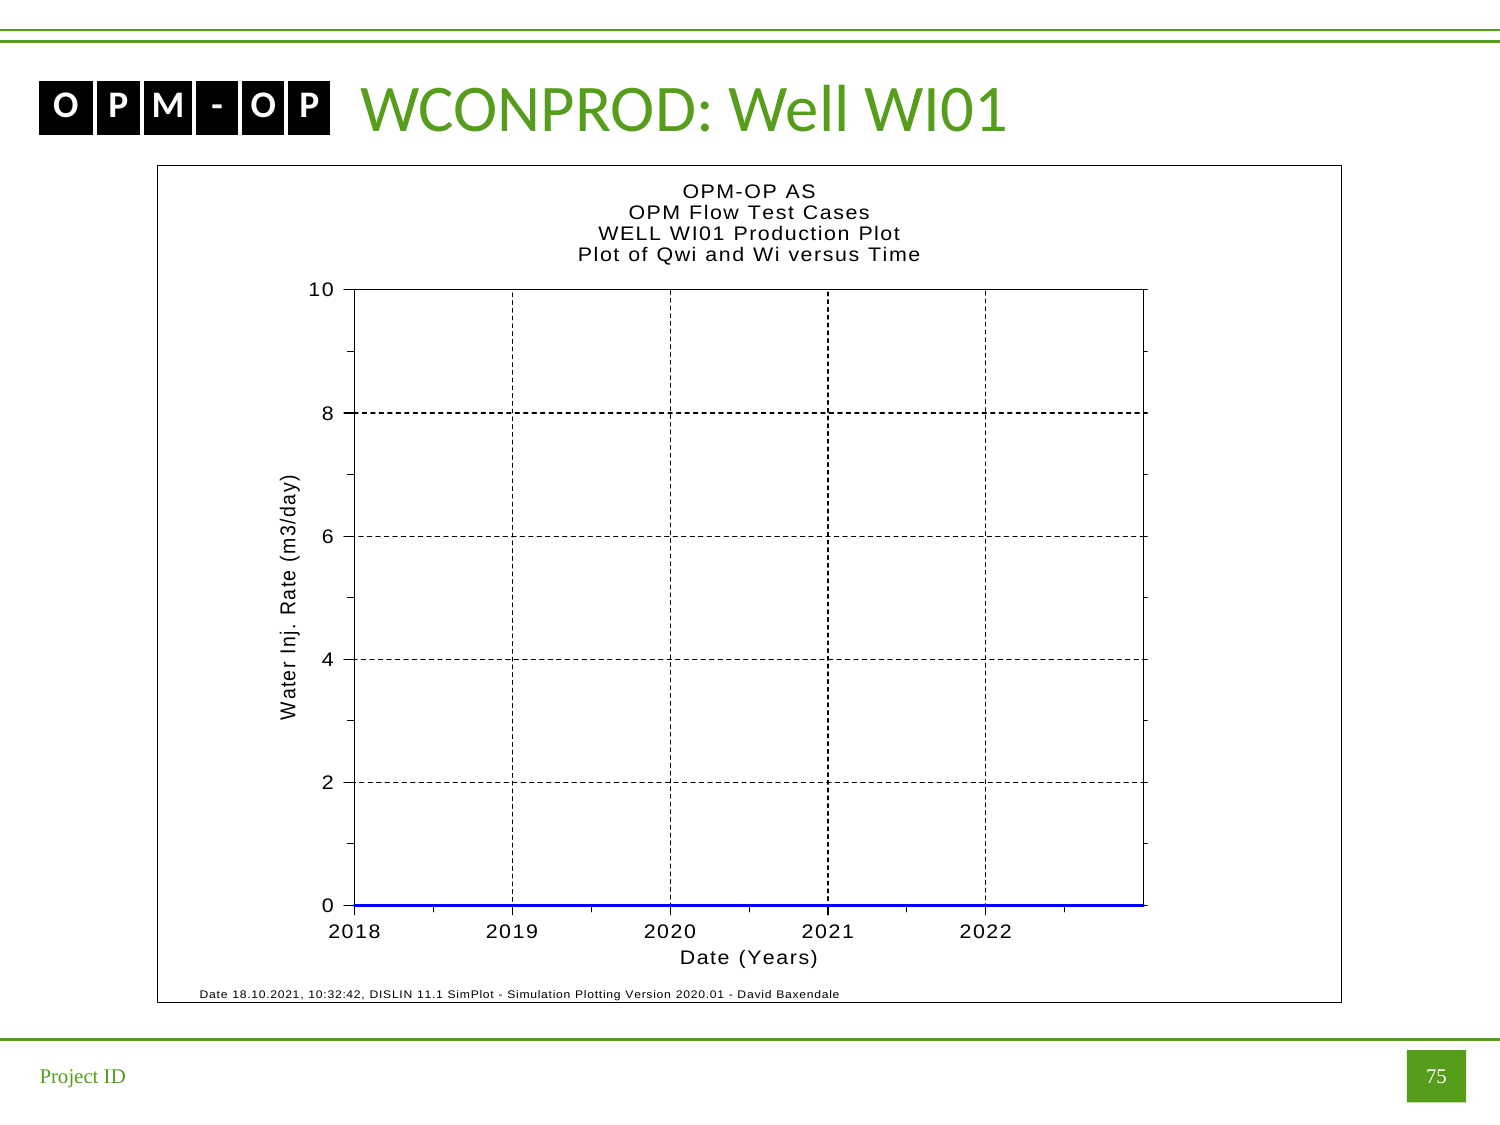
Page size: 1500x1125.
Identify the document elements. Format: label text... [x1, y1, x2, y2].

picture [157, 165, 1343, 1004]
title WCONPROD: well wI01 [360, 77, 1425, 153]
